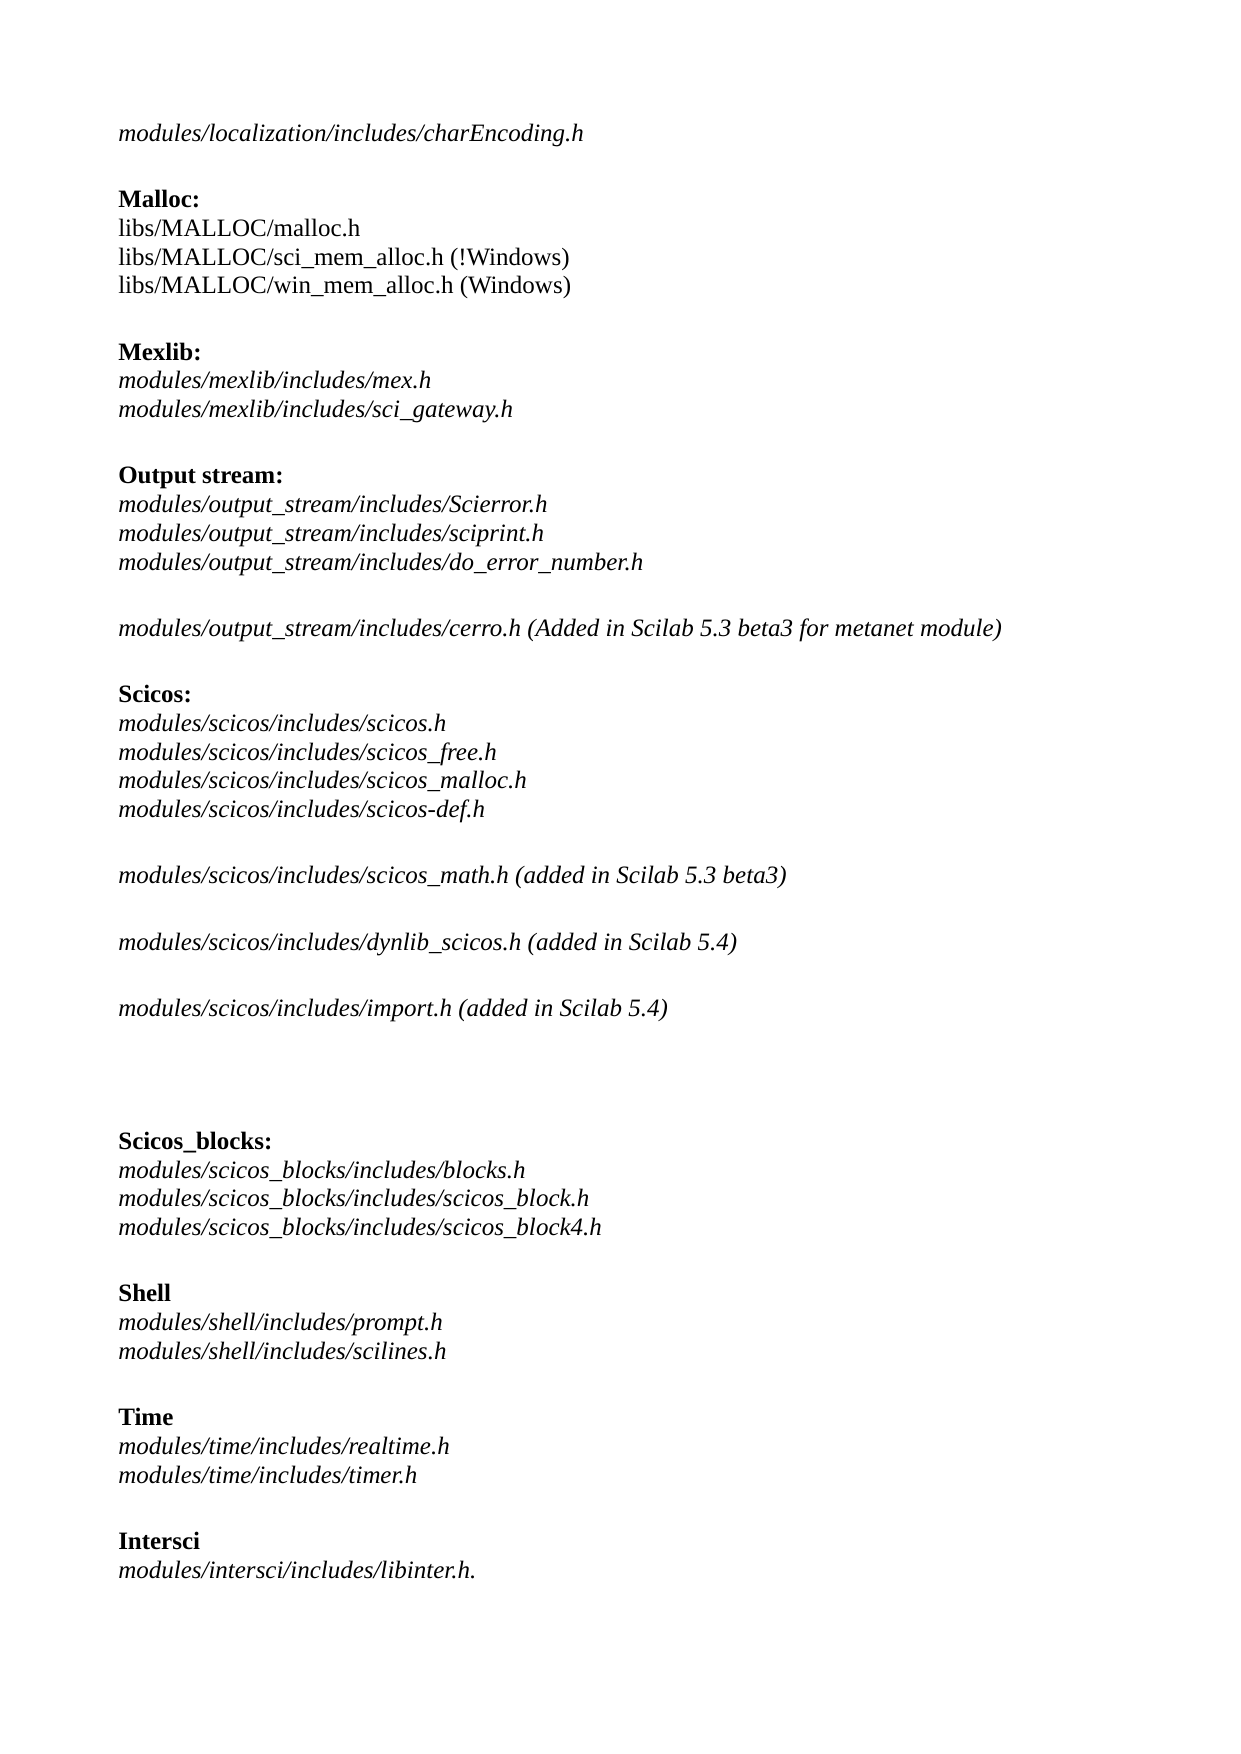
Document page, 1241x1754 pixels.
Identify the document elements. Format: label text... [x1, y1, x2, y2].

text Intersci modules/intersci/includes/libinter.h. [118, 1526, 1122, 1583]
text modules/localization/includes/charEncoding.h [118, 118, 1122, 147]
text Scicos: modules/scicos/includes/scicos.h modules/scicos/includes/scicos_free.h modules/scicos/includes/scicos_malloc.h modules/scicos/includes/scicos-def.h [118, 679, 1122, 823]
text Malloc: libs/MALLOC/malloc.h libs/MALLOC/sci_mem_alloc.h (!Windows) libs/MALLOC/win_mem_alloc.h (Windows) [118, 184, 1122, 299]
text Time modules/time/includes/realtime.h modules/time/includes/timer.h [118, 1402, 1122, 1488]
text Shell modules/shell/includes/prompt.h modules/shell/includes/scilines.h [118, 1278, 1122, 1365]
text Mexlib: modules/mexlib/includes/mex.h modules/mexlib/includes/sci_gateway.h [118, 337, 1122, 423]
text Output stream: modules/output_stream/includes/Scierror.h modules/output_stream/includes/sciprint.h modules/output_stream/includes/do_error_number.h [118, 461, 1122, 576]
text modules/scicos/includes/import.h (added in Scilab 5.4) [118, 993, 1122, 1022]
text modules/scicos/includes/dynlib_scicos.h (added in Scilab 5.4) [118, 927, 1122, 956]
text modules/scicos/includes/scicos_math.h (added in Scilab 5.3 beta3) [118, 861, 1122, 889]
text modules/output_stream/includes/cerro.h (Added in Scilab 5.3 beta3 for metanet module) [118, 613, 1122, 642]
text Scicos_blocks: modules/scicos_blocks/includes/blocks.h modules/scicos_blocks/includes/scicos_block.h modules/scicos_blocks/includes/scicos_block4.h [118, 1126, 1122, 1241]
